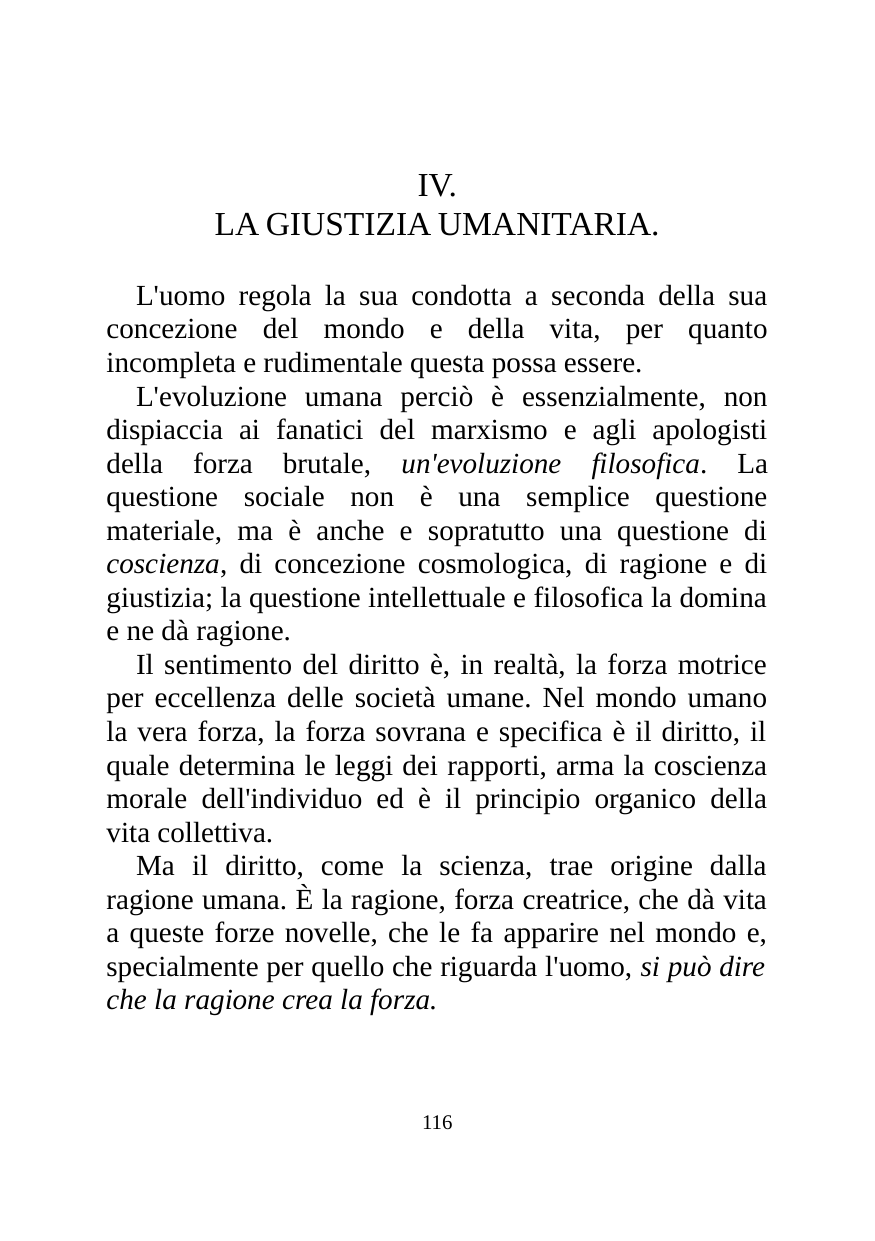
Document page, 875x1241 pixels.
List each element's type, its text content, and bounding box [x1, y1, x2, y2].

text L'uomo regola la sua condotta a seconda della sua concezione del mondo e della vita, per quanto incompleta e rudimentale questa possa essere. [106, 278, 768, 379]
text Ma il diritto, come la scienza, trae origine dalla ragione umana. È la ragione, forza creatrice, che dà vita a queste forze novelle, che le fa apparire nel mondo e, specialmente per quello che riguarda l'uomo, si può dire che la ragione crea la forza. [106, 848, 768, 1016]
subtitle IV. LA GIUSTIZIA UMANITARIA. [106, 165, 768, 243]
text Il sentimento del diritto è, in realtà, la forza motrice per eccellenza delle società umane. Nel mondo umano la vera forza, la forza sovrana e specifica è il diritto, il quale determina le leggi dei rapporti, arma la coscienza morale dell'individuo ed è il principio organico della vita collettiva. [106, 647, 768, 848]
text L'evoluzione umana perciò è essenzialmente, non dispiaccia ai fanatici del marxismo e agli apologisti della forza brutale, un'evoluzione filosofica. La questione sociale non è una semplice questione materiale, ma è anche e sopratutto una questione di coscienza, di concezione cosmologica, di ragione e di giustizia; la questione intellettuale e filosofica la domina e ne dà ragione. [106, 379, 768, 647]
